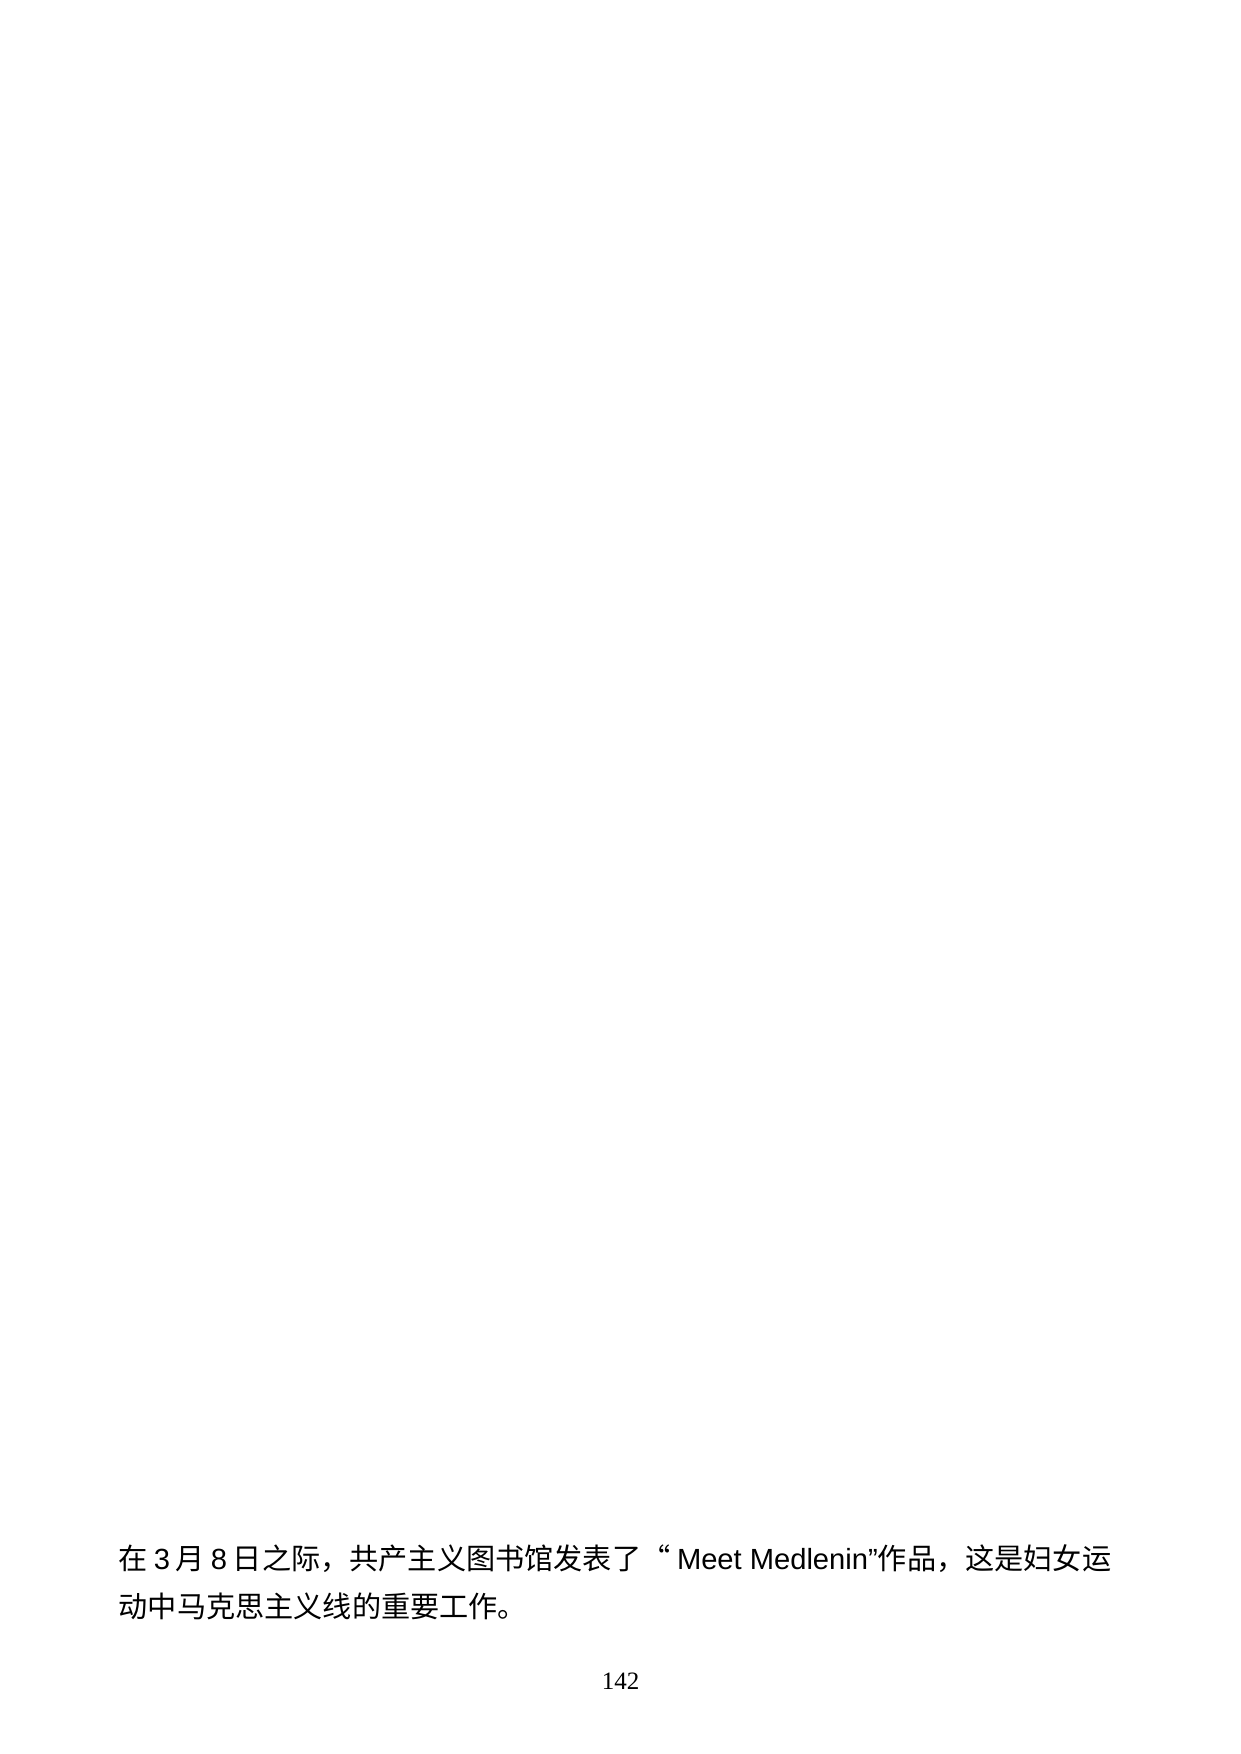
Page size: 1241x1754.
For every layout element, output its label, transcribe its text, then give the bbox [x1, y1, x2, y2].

text 在3月8日之际，共产主义图书馆发表了“ Meet Medlenin”作品，这是妇女运动中马克思主义线的重要工作。 [118, 118, 1122, 1626]
